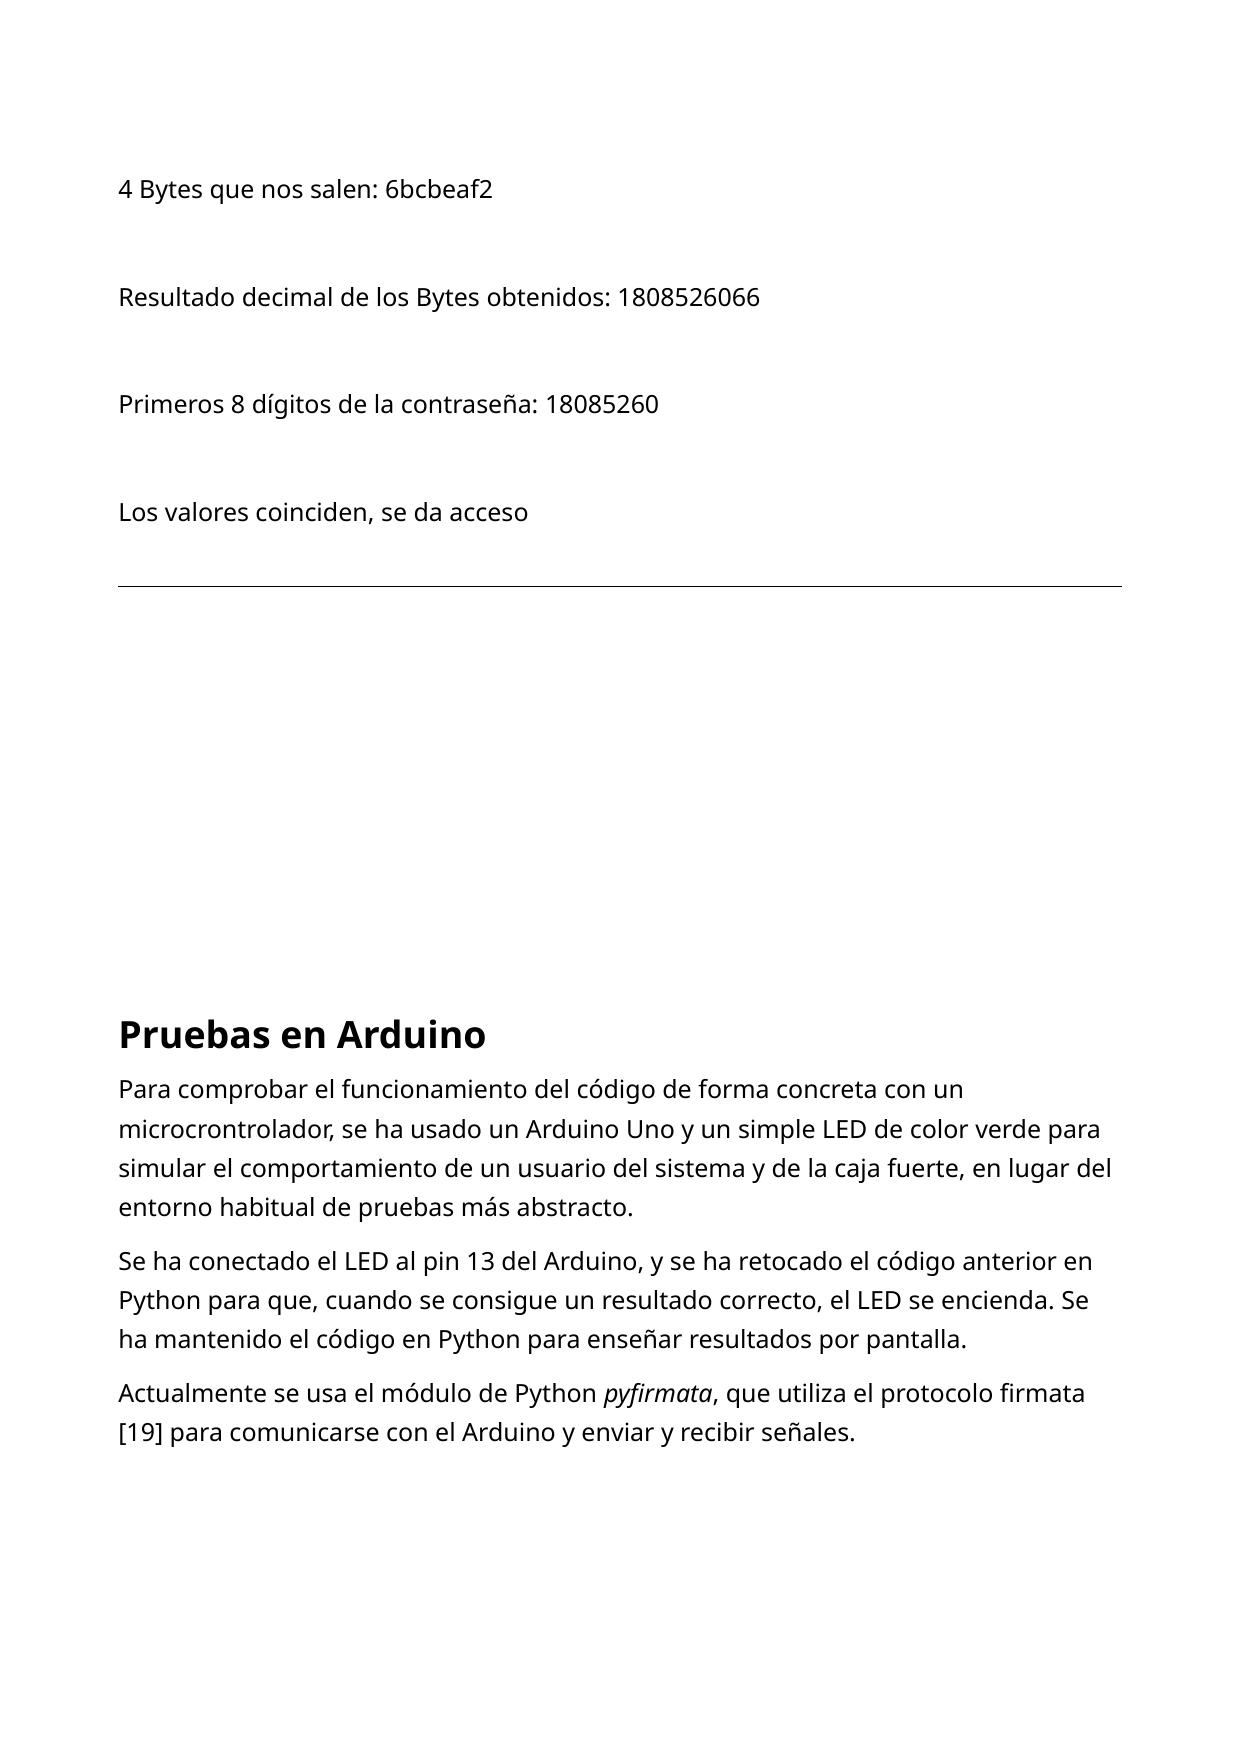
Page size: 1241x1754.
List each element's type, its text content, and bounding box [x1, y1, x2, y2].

text Para comprobar el funcionamiento del código de forma concreta con un microcrontrolador, se ha usado un Arduino Uno y un simple LED de color verde para simular el comportamiento de un usuario del sistema y de la caja fuerte, en lugar del entorno habitual de pruebas más abstracto. [118, 1072, 1122, 1224]
text 4 Bytes que nos salen: 6bcbeaf2 [118, 172, 1122, 206]
text Actualmente se usa el módulo de Python pyfirmata, que utiliza el protocolo firmata [19] para comunicarse con el Arduino y enviar y recibir señales. [118, 1376, 1122, 1449]
subtitle Pruebas en Arduino [118, 1009, 1122, 1060]
text Primeros 8 dígitos de la contraseña: 18085260 [118, 387, 1122, 421]
text Los valores coinciden, se da acceso [118, 494, 1122, 528]
text Se ha conectado el LED al pin 13 del Arduino, y se ha retocado el código anterior en Python para que, cuando se consigue un resultado correcto, el LED se encienda. Se ha mantenido el código en Python para enseñar resultados por pantalla. [118, 1243, 1122, 1356]
text Resultado decimal de los Bytes obtenidos: 1808526066 [118, 279, 1122, 313]
